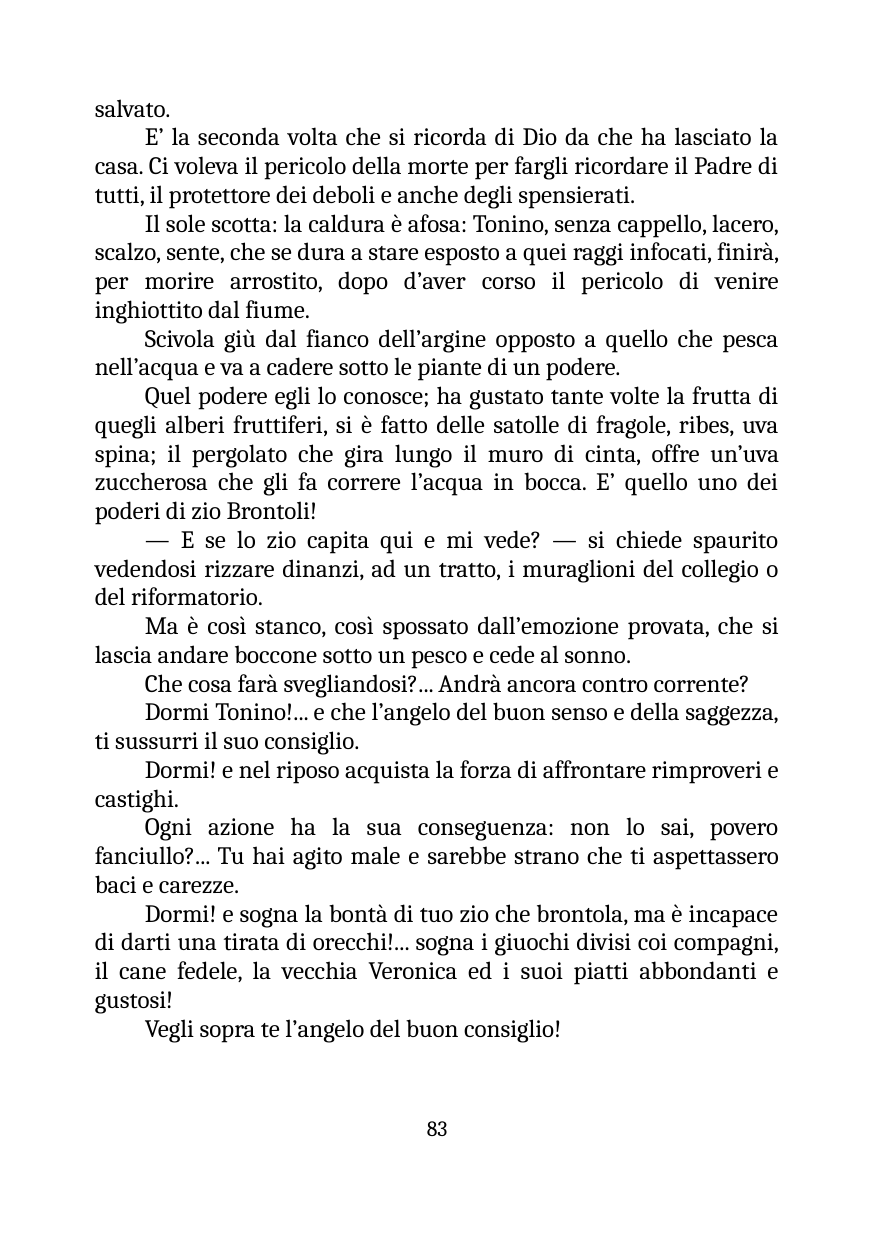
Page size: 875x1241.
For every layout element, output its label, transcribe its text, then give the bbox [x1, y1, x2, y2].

text Vegli sopra te l’angelo del buon consiglio! [94, 1014, 779, 1043]
text salvato. [94, 94, 779, 123]
text Dormi! e nel riposo acquista la forza di affrontare rimproveri e castighi. [94, 756, 779, 813]
text E’ la seconda volta che si ricorda di Dio da che ha lasciato la casa. Ci voleva il pericolo della morte per fargli ricordare il Padre di tutti, il protettore dei deboli e anche degli spensierati. [94, 123, 779, 209]
text Il sole scotta: la caldura è afosa: Tonino, senza cappello, lacero, scalzo, sente, che se dura a stare esposto a quei raggi infocati, finirà, per morire arrostito, dopo d’aver corso il pericolo di venire inghiottito dal fiume. [94, 209, 779, 324]
text Dormi! e sogna la bontà di tuo zio che brontola, ma è incapace di darti una tirata di orecchi!... sogna i giuochi divisi coi compagni, il cane fedele, la vecchia Veronica ed i suoi piatti abbondanti e gustosi! [94, 899, 779, 1014]
text Dormi Tonino!... e che l’angelo del buon senso e della saggezza, ti sussurri il suo consiglio. [94, 698, 779, 756]
text Ogni azione ha la sua conseguenza: non lo sai, povero fanciullo?... Tu hai agito male e sarebbe strano che ti aspettassero baci e carezze. [94, 813, 779, 899]
text Che cosa farà svegliandosi?... Andrà ancora contro corrente? [94, 669, 779, 698]
text Quel podere egli lo conosce; ha gustato tante volte la frutta di quegli alberi fruttiferi, si è fatto delle satolle di fragole, ribes, uva spina; il pergolato che gira lungo il muro di cinta, offre un’uva zuccherosa che gli fa correre l’acqua in bocca. E’ quello uno dei poderi di zio Brontoli! [94, 382, 779, 526]
text Ma è così stanco, così spossato dall’emozione provata, che si lascia andare boccone sotto un pesco e cede al sonno. [94, 612, 779, 669]
text — E se lo zio capita qui e mi vede? — si chiede spaurito vedendosi rizzare dinanzi, ad un tratto, i muraglioni del collegio o del riformatorio. [94, 526, 779, 612]
text Scivola giù dal fianco dell’argine opposto a quello che pesca nell’acqua e va a cadere sotto le piante di un podere. [94, 324, 779, 382]
